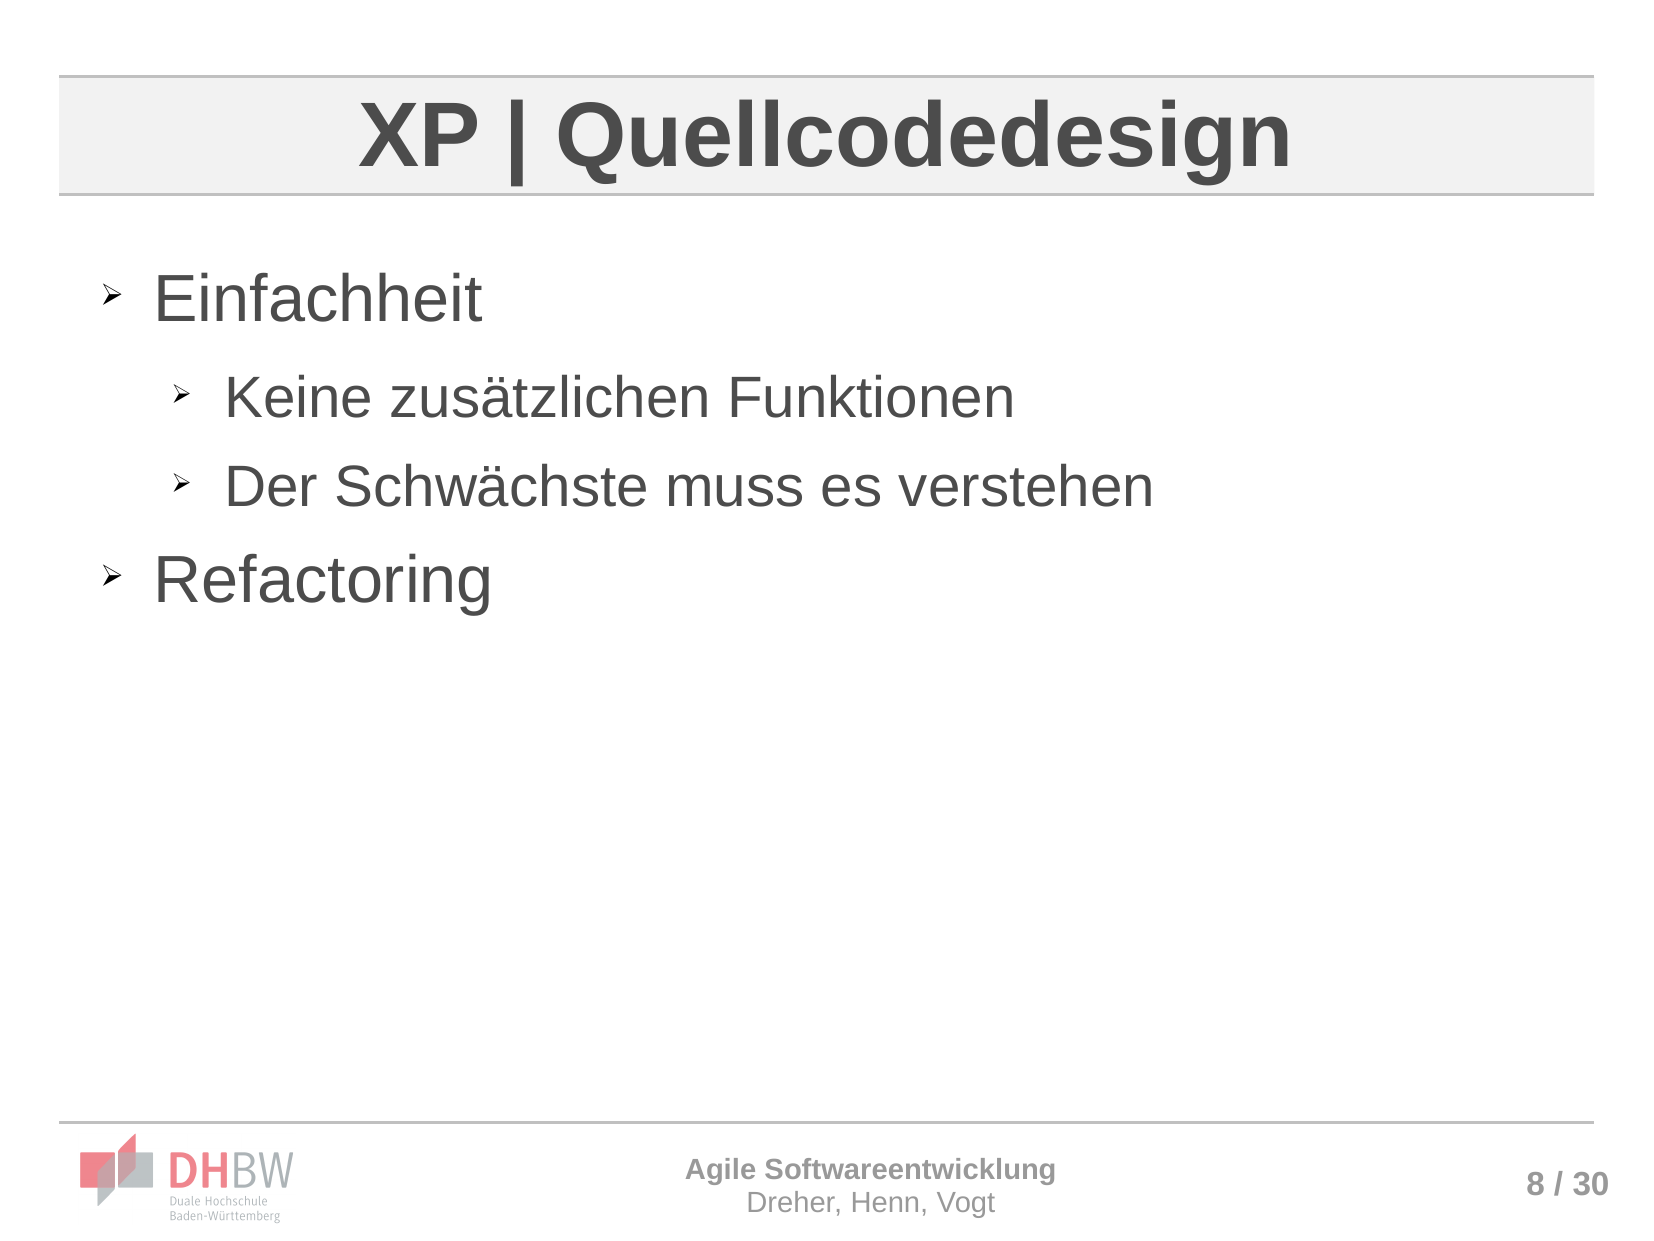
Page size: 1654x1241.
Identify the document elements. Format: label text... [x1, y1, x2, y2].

title XP | Quellcodedesign [82, 31, 1571, 239]
picture [78, 1133, 296, 1225]
list Einfachheit Keine zusätzlichen Funktionen Der Schwächste muss es verstehen Refactoring [82, 260, 1571, 1080]
